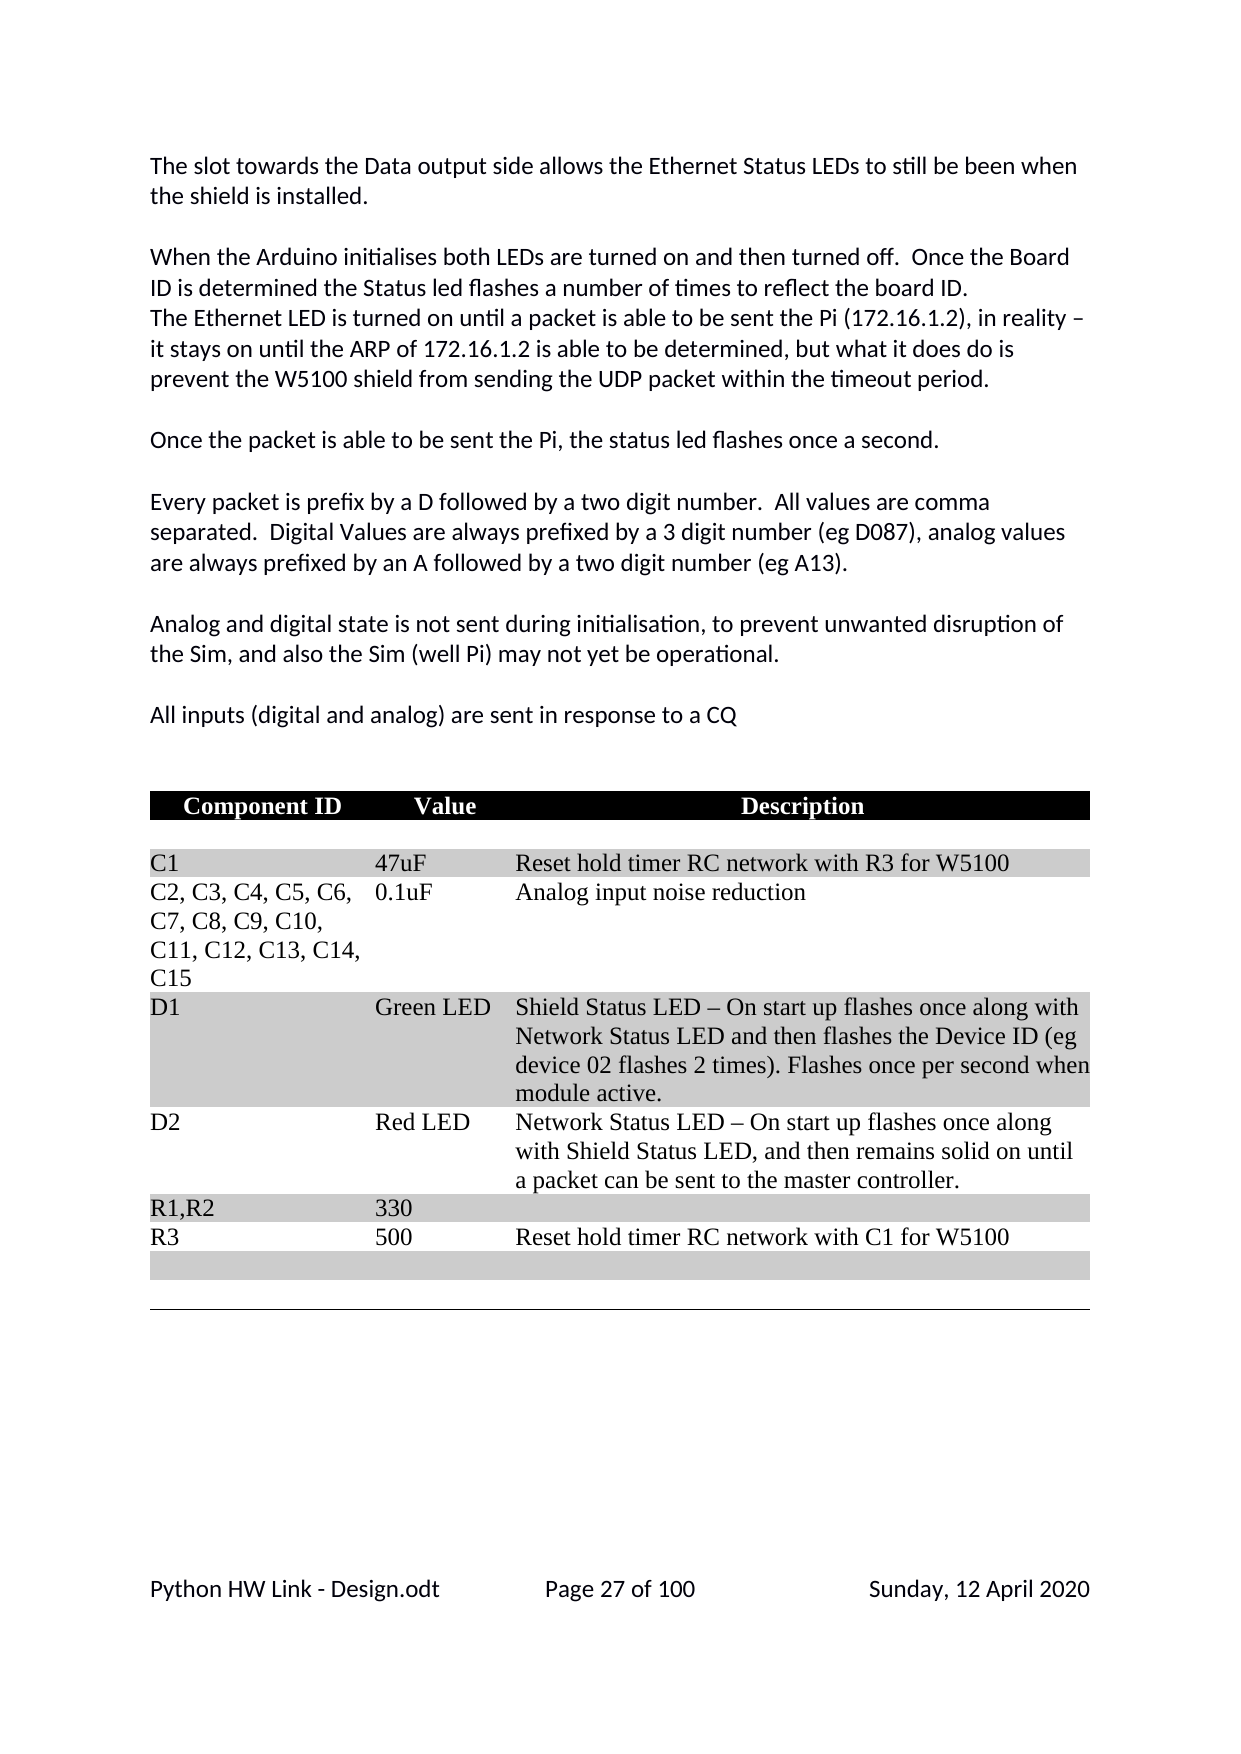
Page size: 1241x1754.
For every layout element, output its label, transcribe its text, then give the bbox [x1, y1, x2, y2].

table_cell [515, 1280, 1090, 1308]
table_cell Green LED [375, 992, 515, 1107]
table_cell 330 [375, 1194, 515, 1222]
text When the Arduino initialises both LEDs are turned on and then turned off. Once the Board ID is determined the Status led flashes a number of times to reflect the board ID. [150, 242, 1090, 303]
table_cell Reset hold timer RC network with C1 for W5100 [515, 1222, 1090, 1251]
table_cell Red LED [375, 1107, 515, 1193]
table_cell [375, 820, 515, 848]
table_cell [375, 1280, 515, 1308]
table_cell C2, C3, C4, C5, C6, C7, C8, C9, C10, C11, C12, C13, C14, C15 [150, 877, 375, 992]
table_cell [375, 1251, 515, 1280]
table_cell Shield Status LED – On start up flashes once along with Network Status LED and then flashes the Device ID (eg device 02 flashes 2 times). Flashes once per second when module active. [515, 992, 1090, 1107]
table_cell Network Status LED – On start up flashes once along with Shield Status LED, and then remains solid on until a packet can be sent to the master controller. [515, 1107, 1090, 1193]
table_cell R1,R2 [150, 1194, 375, 1222]
table_header Value [375, 791, 515, 820]
table_cell [515, 820, 1090, 848]
table_cell 0.1uF [375, 877, 515, 992]
text Analog and digital state is not sent during initialisation, to prevent unwanted disruption of the Sim, and also the Sim (well Pi) may not yet be operational. [150, 608, 1090, 669]
text All inputs (digital and analog) are sent in response to a CQ [150, 699, 1090, 730]
table_cell [515, 1251, 1090, 1280]
text Once the packet is able to be sent the Pi, the status led flashes once a second. [150, 425, 1090, 455]
table_header Description [515, 791, 1090, 820]
table_header Component ID [150, 791, 375, 820]
table_cell [150, 1251, 375, 1280]
text Every packet is prefix by a D followed by a two digit number. All values are comma separated. Digital Values are always prefixed by a 3 digit number (eg D087), analog values are always prefixed by an A followed by a two digit number (eg A13). [150, 486, 1090, 577]
table_cell Analog input noise reduction [515, 877, 1090, 992]
table_cell [150, 1280, 375, 1308]
table_cell D1 [150, 992, 375, 1107]
table_cell 500 [375, 1222, 515, 1251]
text The Ethernet LED is turned on until a packet is able to be sent the Pi (172.16.1.2), in reality – it stays on until the ARP of 172.16.1.2 is able to be determined, but what it does do is prevent the W5100 shield from sending the UDP packet within the timeout period. [150, 303, 1090, 394]
table_cell D2 [150, 1107, 375, 1193]
table_cell Reset hold timer RC network with R3 for W5100 [515, 849, 1090, 877]
table_cell [515, 1194, 1090, 1222]
table_cell 47uF [375, 849, 515, 877]
table_cell [150, 820, 375, 848]
text The slot towards the Data output side allows the Ethernet Status LEDs to still be been when the shield is installed. [150, 150, 1090, 211]
table_cell R3 [150, 1222, 375, 1251]
table_cell C1 [150, 849, 375, 877]
